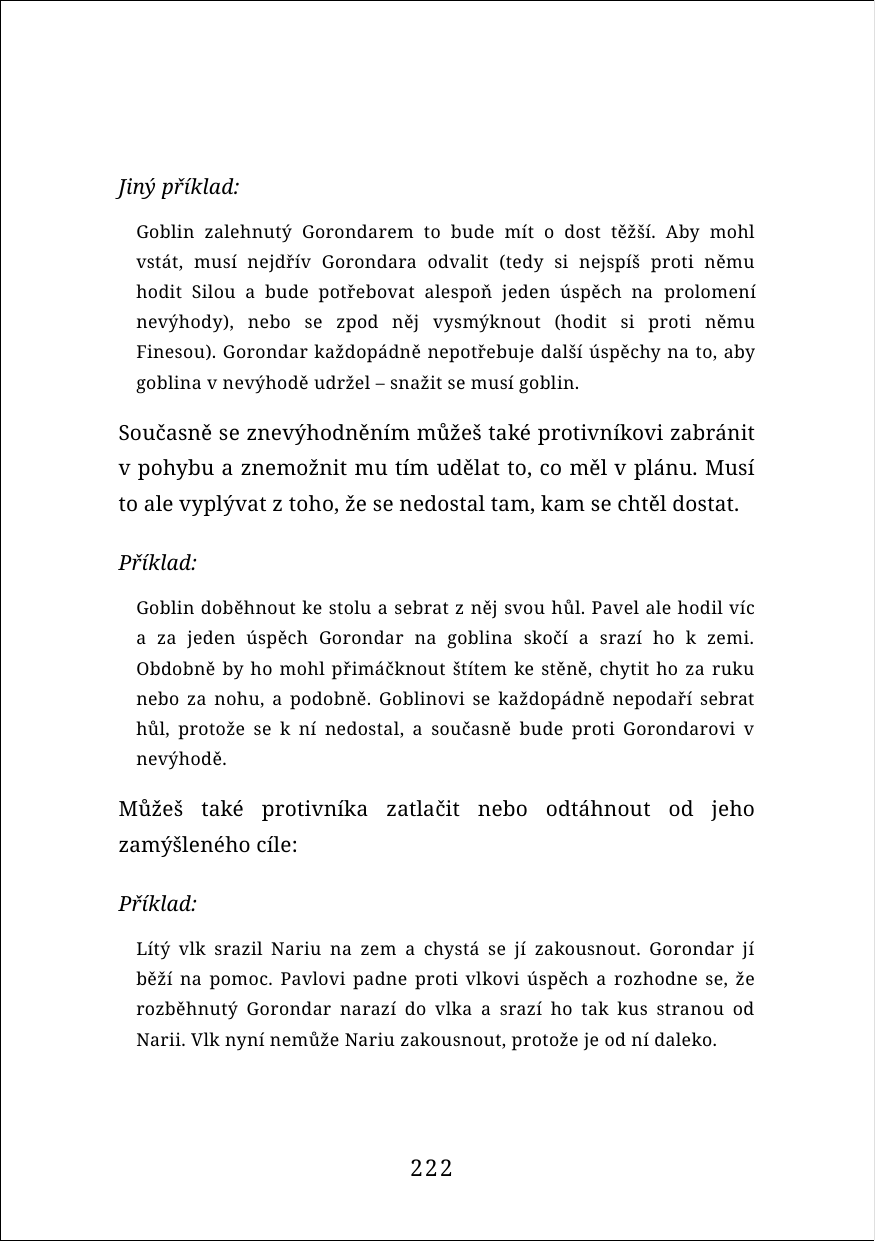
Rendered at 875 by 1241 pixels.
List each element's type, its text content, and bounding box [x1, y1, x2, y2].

text Příklad: [118, 889, 756, 918]
text Lítý vlk srazil Nariu na zem a chystá se jí zakousnout. Gorondar jí běží na pomoc. Pavlovi padne proti vlkovi úspěch a rozhodne se, že rozběhnutý Gorondar narazí do vlka a srazí ho tak kus stranou od Narii. Vlk nyní nemůže Nariu zakousnout, protože je od ní daleko. [136, 936, 756, 1051]
text Goblin doběhnout ke stolu a sebrat z něj svou hůl. Pavel ale hodil víc a za jeden úspěch Gorondar na goblina skočí a srazí ho k zemi. Obdobně by ho mohl přimáčknout štítem ke stěně, chytit ho za ruku nebo za nohu, a podobně. Goblinovi se každopádně nepodaří sebrat hůl, protože se k ní nedostal, a současně bude proti Gorondarovi v nevýhodě. [136, 596, 756, 771]
text Jiný příklad: [118, 172, 756, 200]
text Současně se znevýhodněním můžeš také protivníkovi zabránit v pohybu a znemožnit mu tím udělat to, co měl v plánu. Musí to ale vyplývat z toho, že se nedostal tam, kam se chtěl dostat. [118, 418, 756, 517]
text Goblin zalehnutý Gorondarem to bude mít o dost těžší. Aby mohl vstát, musí nejdřív Gorondara odvalit (tedy si nejspíš proti němu hodit Silou a bude potřebovat alespoň jeden úspěch na prolomení nevýhody), nebo se zpod něj vysmýknout (hodit si proti němu Finesou). Gorondar každopádně nepotřebuje další úspěchy na to, aby goblina v nevýhodě udržel – snažit se musí goblin. [136, 219, 756, 394]
text Příklad: [118, 548, 756, 577]
text Můžeš také protivníka zatlačit nebo odtáhnout od jeho zamýšleného cíle: [118, 794, 756, 858]
